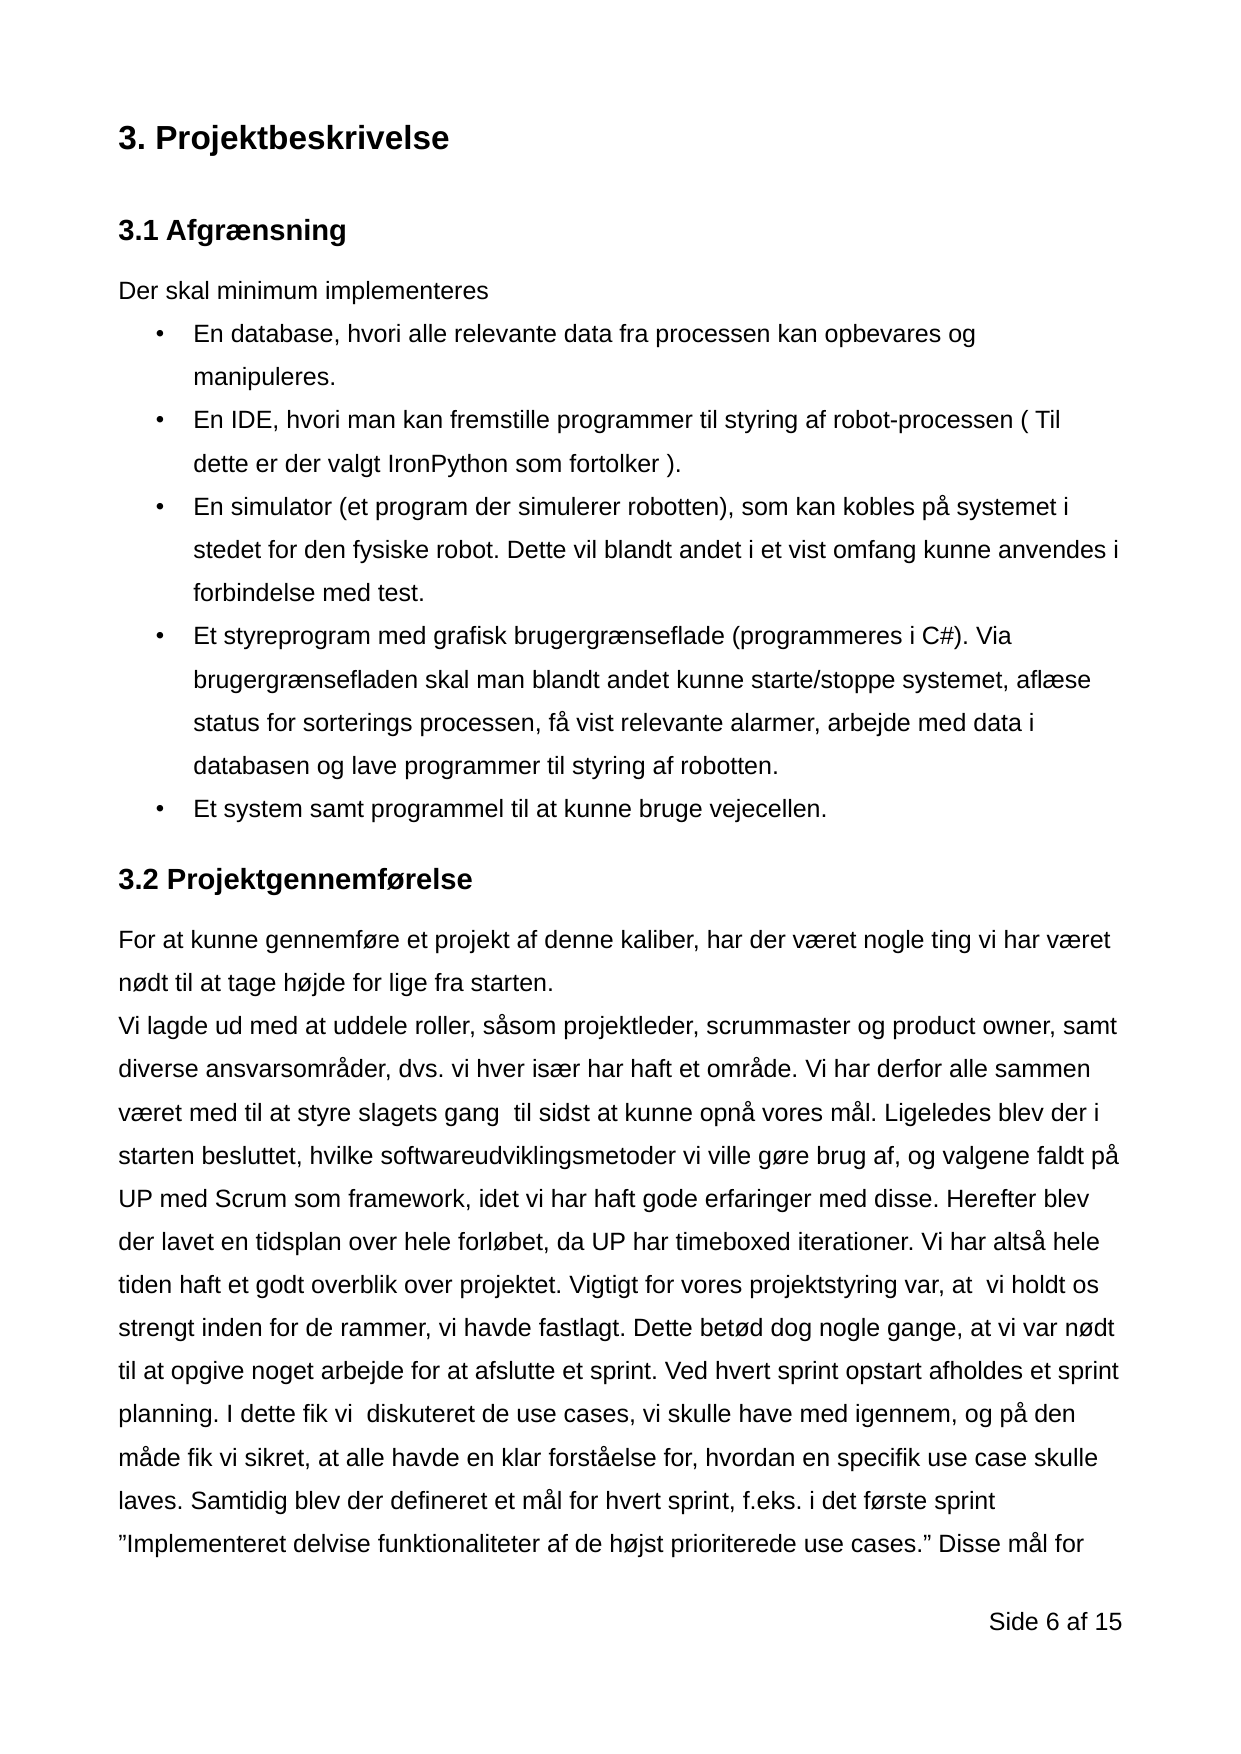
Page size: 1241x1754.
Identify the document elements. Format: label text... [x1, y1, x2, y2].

subtitle 3. Projektbeskrivelse [118, 118, 1122, 157]
list En database, hvori alle relevante data fra processen kan opbevares og manipuleres. [156, 319, 1122, 391]
list En simulator (et program der simulerer robotten), som kan kobles på systemet i stedet for den fysiske robot. Dette vil blandt andet i et vist omfang kunne anvendes i forbindelse med test. [156, 492, 1122, 607]
text Der skal minimum implementeres [118, 276, 1122, 305]
list Et styreprogram med grafisk brugergrænseflade (programmeres i C#). Via brugergrænsefladen skal man blandt andet kunne starte/stoppe systemet, aflæse status for sorterings processen, få vist relevante alarmer, arbejde med data i databasen og lave programmer til styring af robotten. [156, 621, 1122, 779]
list Et system samt programmel til at kunne bruge vejecellen. [156, 794, 1122, 823]
subtitle 3.1 Afgrænsning [118, 213, 1122, 247]
text Vi lagde ud med at uddele roller, såsom projektleder, scrummaster og product owner, samt diverse ansvarsområder, dvs. vi hver især har haft et område. Vi har derfor alle sammen været med til at styre slagets gang til sidst at kunne opnå vores mål. Ligeledes blev der i starten besluttet, hvilke softwareudviklingsmetoder vi ville gøre brug af, og valgene faldt på UP med Scrum som framework, idet vi har haft gode erfaringer med disse. Herefter blev der lavet en tidsplan over hele forløbet, da UP har timeboxed iterationer. Vi har altså hele tiden haft et godt overblik over projektet. Vigtigt for vores projektstyring var, at vi holdt os strengt inden for de rammer, vi havde fastlagt. Dette betød dog nogle gange, at vi var nødt til at opgive noget arbejde for at afslutte et sprint. Ved hvert sprint opstart afholdes et sprint planning. I dette fik vi diskuteret de use cases, vi skulle have med igennem, og på den måde fik vi sikret, at alle havde en klar forståelse for, hvordan en specifik use case skulle laves. Samtidig blev der defineret et mål for hvert sprint, f.eks. i det første sprint ”Implementeret delvise funktionaliteter af de højst prioriterede use cases.” Disse mål for [118, 1011, 1122, 1557]
list En IDE, hvori man kan fremstille programmer til styring af robot-processen ( Til dette er der valgt IronPython som fortolker ). [156, 406, 1122, 477]
text For at kunne gennemføre et projekt af denne kaliber, har der været nogle ting vi har været nødt til at tage højde for lige fra starten. [118, 925, 1122, 997]
subtitle 3.2 Projektgennemførelse [118, 862, 1122, 896]
